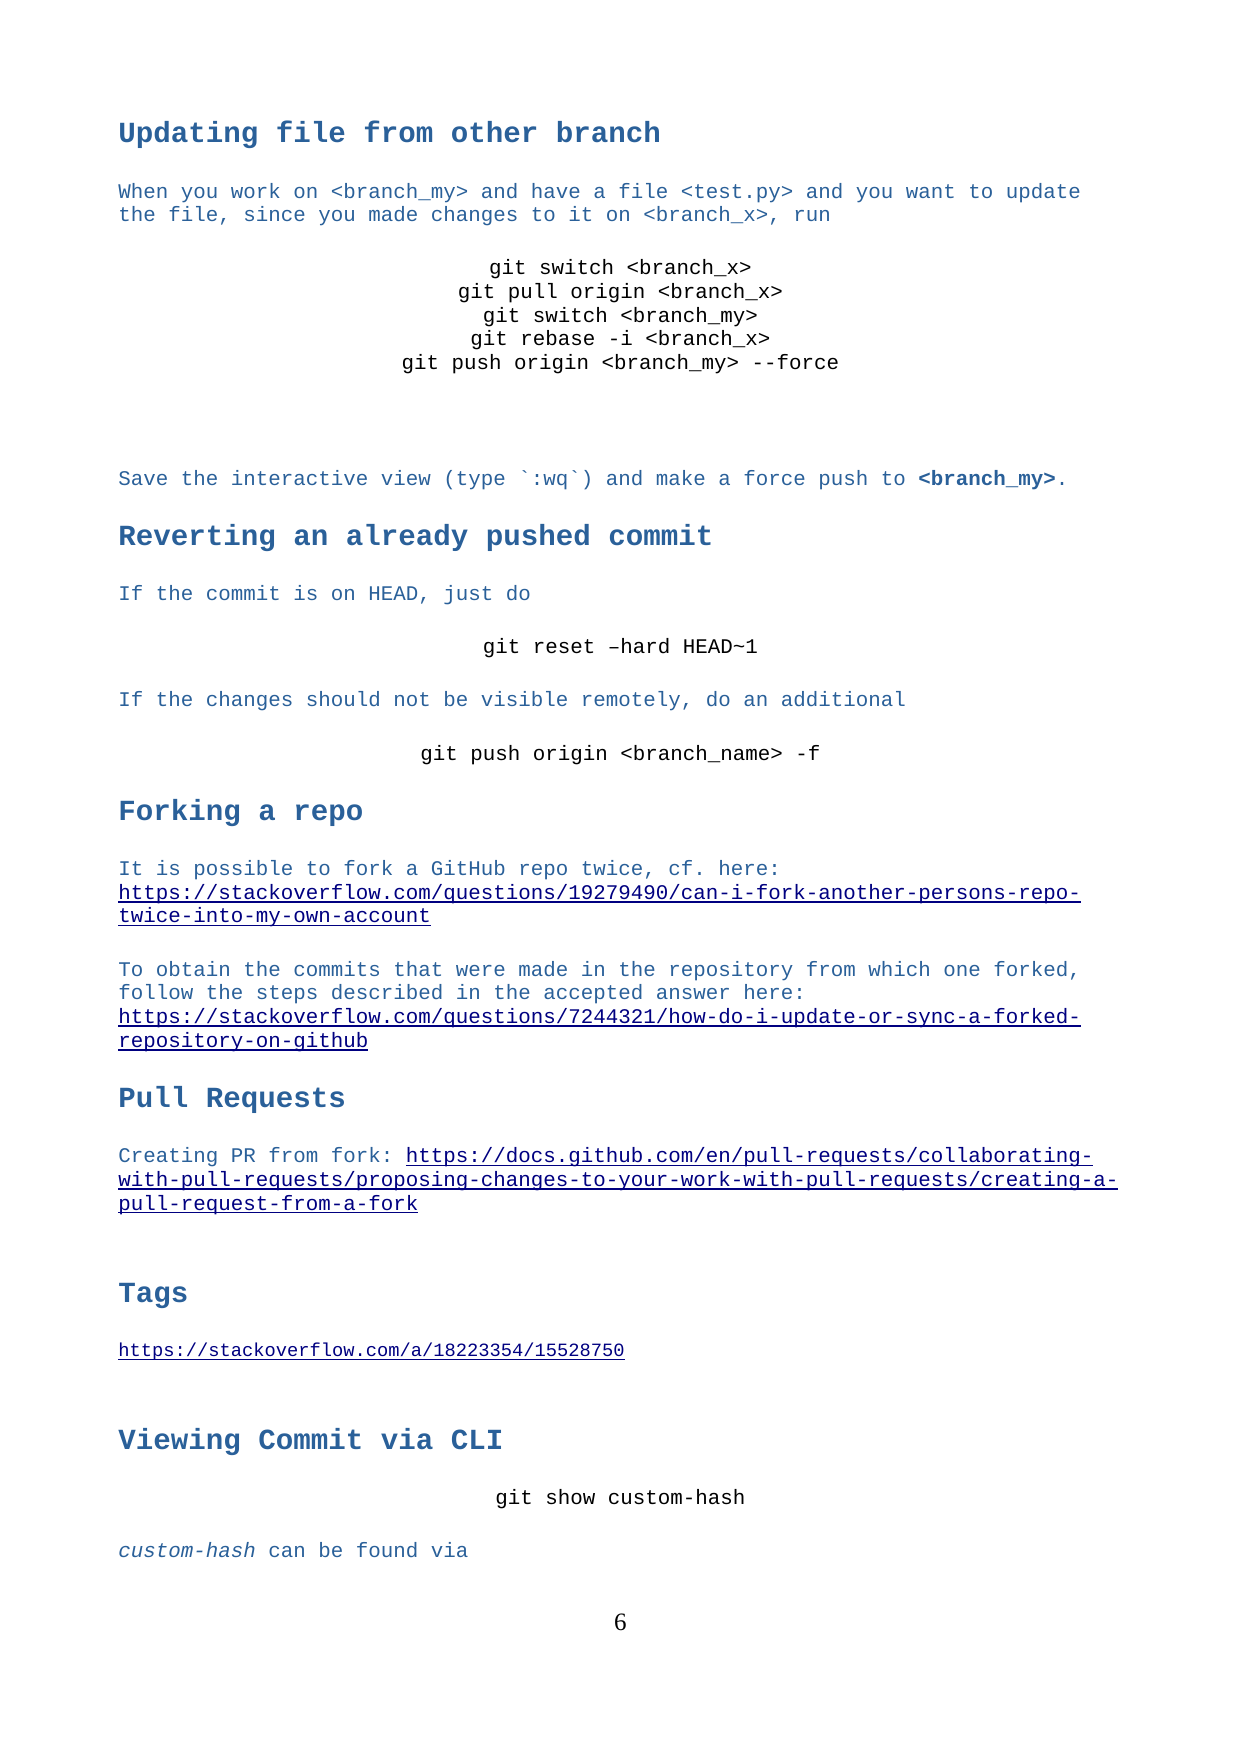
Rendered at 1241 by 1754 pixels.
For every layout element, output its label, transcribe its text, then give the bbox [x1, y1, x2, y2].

text git show custom-hash [118, 1487, 1122, 1511]
text Viewing Commit via CLI [118, 1425, 1122, 1458]
text Save the interactive view (type `:wq`) and make a force push to <branch_my>. [118, 468, 1122, 491]
text Updating file from other branch [118, 118, 1122, 151]
text When you work on <branch_my> and have a file <test.py> and you want to update the file, since you made changes to it on <branch_x>, run [118, 181, 1122, 228]
text Forking a repo [118, 796, 1122, 829]
text Pull Requests [118, 1083, 1122, 1116]
text git switch <branch_x> git pull origin <branch_x> git switch <branch_my> git rebase -i <branch_x> git push origin <branch_my> --force [118, 257, 1122, 376]
text If the commit is on HEAD, just do [118, 583, 1122, 607]
text Tags [118, 1246, 1122, 1312]
text It is possible to fork a GitHub repo twice, cf. here: https://stackoverflow.com/questions/19279490/can-i-fork-another-persons-repo-twice-into-my-own-account [118, 858, 1122, 929]
text If the changes should not be visible remotely, do an additional [118, 689, 1122, 713]
text git reset –hard HEAD~1 [118, 636, 1122, 660]
text Reverting an already pushed commit [118, 521, 1122, 554]
text custom-hash can be found via [118, 1541, 1122, 1564]
text https://stackoverflow.com/a/18223354/15528750 [118, 1341, 1122, 1395]
text Creating PR from fork: https://docs.github.com/en/pull-requests/collaborating-with-pull-requests/proposing-changes-to-your-work-with-pull-requests/creating-a-pull-request-from-a-fork [118, 1145, 1122, 1216]
text git push origin <branch_name> -f [118, 743, 1122, 766]
text To obtain the commits that were made in the repository from which one forked, follow the steps described in the accepted answer here: https://stackoverflow.com/questions/7244321/how-do-i-update-or-sync-a-forked-repository-on-github [118, 959, 1122, 1053]
